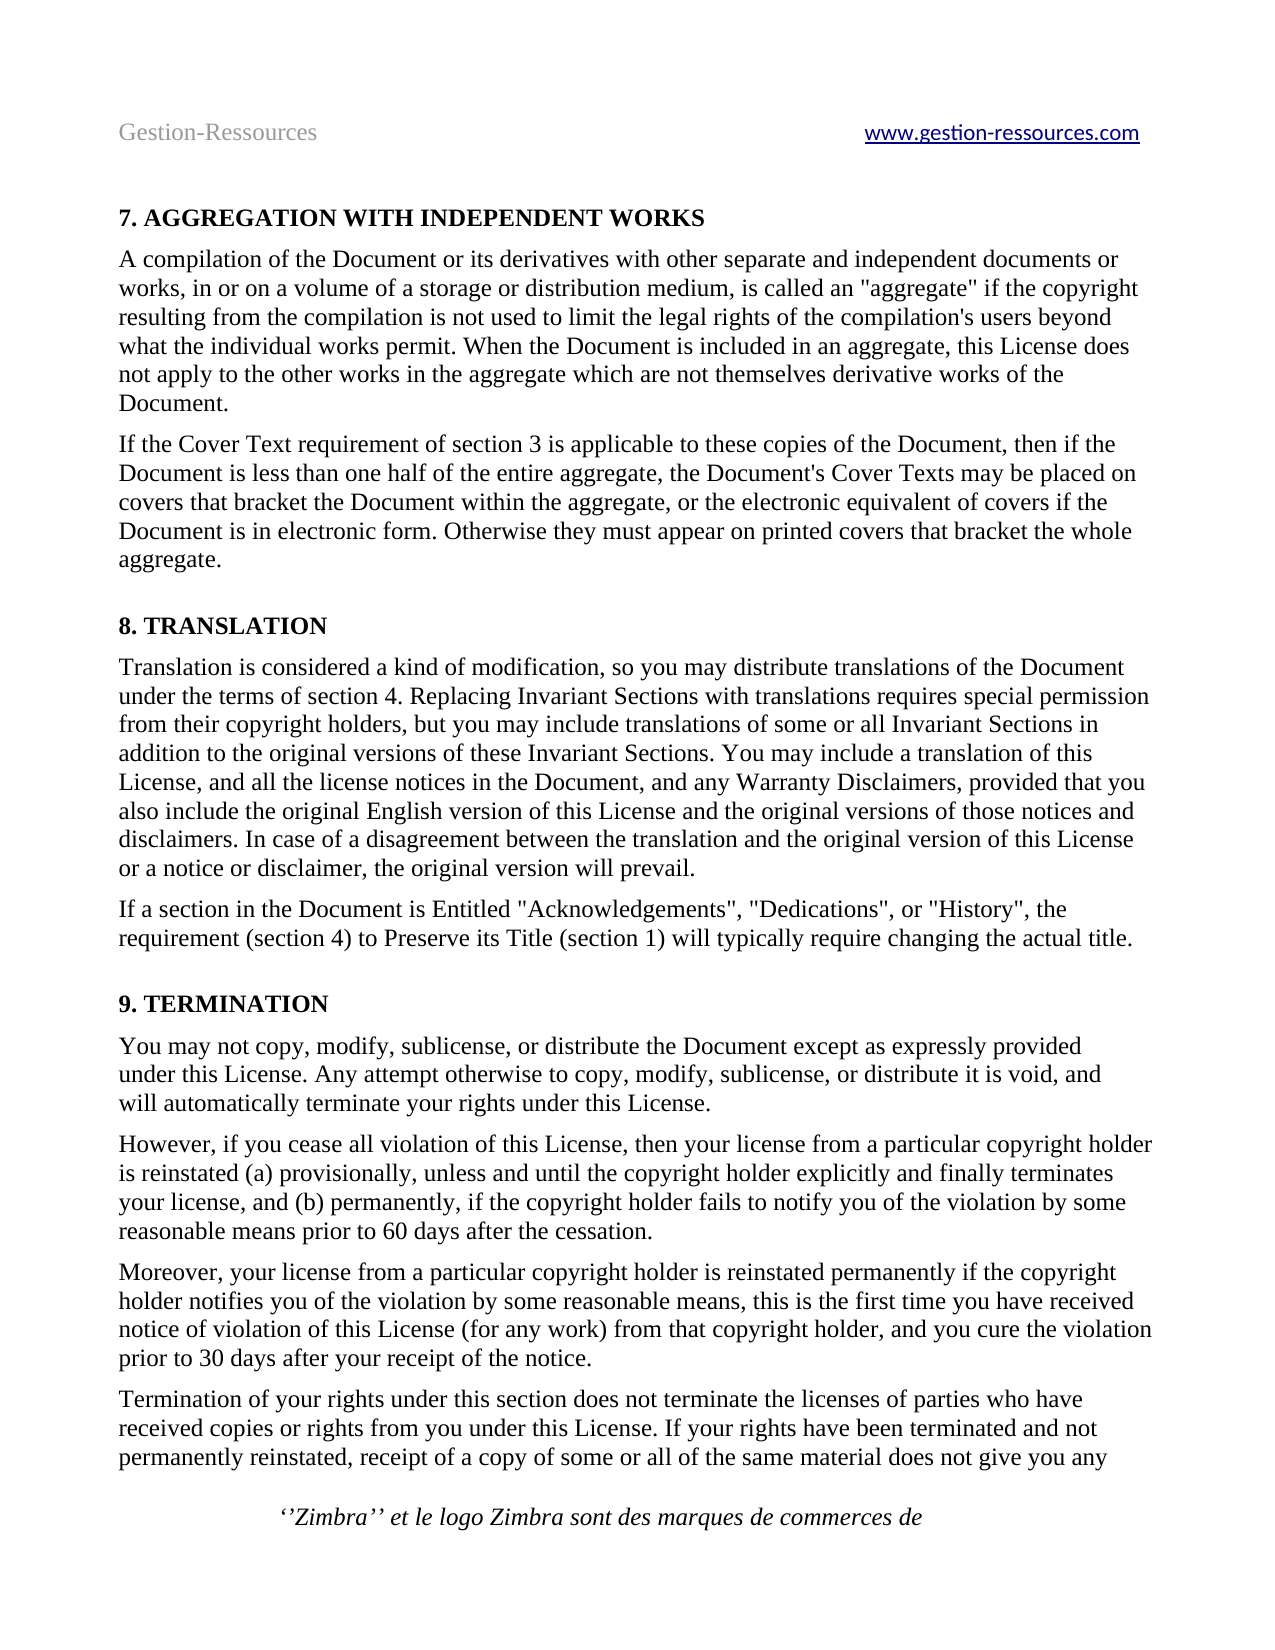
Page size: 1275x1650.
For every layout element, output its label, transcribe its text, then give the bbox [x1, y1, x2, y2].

text A compilation of the Document or its derivatives with other separate and independent documents or works, in or on a volume of a storage or distribution medium, is called an "aggregate" if the copyright resulting from the compilation is not used to limit the legal rights of the compilation's users beyond what the individual works permit. When the Document is included in an aggregate, this License does not apply to the other works in the aggregate which are not themselves derivative works of the Document. [118, 244, 1142, 417]
text If a section in the Document is Entitled "Acknowledgements", "Dedications", or "History", the requirement (section 4) to Preserve its Title (section 1) will typically require changing the actual title. [118, 894, 1136, 952]
text 8. TRANSLATION [118, 611, 1171, 639]
text 7. AGGREGATION WITH INDEPENDENT WORKS [118, 203, 1171, 232]
text 9. TERMINATION [118, 989, 1171, 1018]
text You may not copy, modify, sublicense, or distribute the Document except as expressly provided under this License. Any attempt otherwise to copy, modify, sublicense, or distribute it is void, and will automatically terminate your rights under this License. [118, 1031, 1143, 1117]
text Termination of your rights under this section does not terminate the licenses of parties who have received copies or rights from you under this License. If your rights have been terminated and not permanently reinstated, receipt of a copy of some or all of the same material does not give you any [118, 1384, 1111, 1471]
text Moreover, your license from a particular copyright holder is reinstated permanently if the copyright holder notifies you of the violation by some reasonable means, this is the first time you have received notice of violation of this License (for any work) from that copyright holder, and you cure the violation prior to 30 days after your receipt of the notice. [118, 1257, 1155, 1372]
text If the Cover Text requirement of section 3 is applicable to these copies of the Document, then if the Document is less than one half of the entire aggregate, the Document's Cover Texts may be placed on covers that bracket the Document within the aggregate, or the electronic equivalent of covers if the Document is in electronic form. Otherwise they must appear on printed covers that bracket the whole aggregate. [118, 429, 1138, 573]
text Translation is considered a kind of modification, so you may distribute translations of the Document under the terms of section 4. Replacing Invariant Sections with translations requires special permission from their copyright holders, but you may include translations of some or all Invariant Sections in addition to the original versions of these Invariant Sections. You may include a translation of this License, and all the license notices in the Document, and any Warranty Disclaimers, provided that you also include the original English version of this License and the original versions of those notices and disclaimers. In case of a disagreement between the translation and the original version of this License or a notice or disclaimer, the original version will prevail. [118, 652, 1153, 882]
text However, if you cease all violation of this License, then your license from a particular copyright holder is reinstated (a) provisionally, unless and until the copyright holder explicitly and finally terminates your license, and (b) permanently, if the copyright holder fails to notify you of the violation by some reasonable means prior to 60 days after the cessation. [118, 1129, 1155, 1244]
